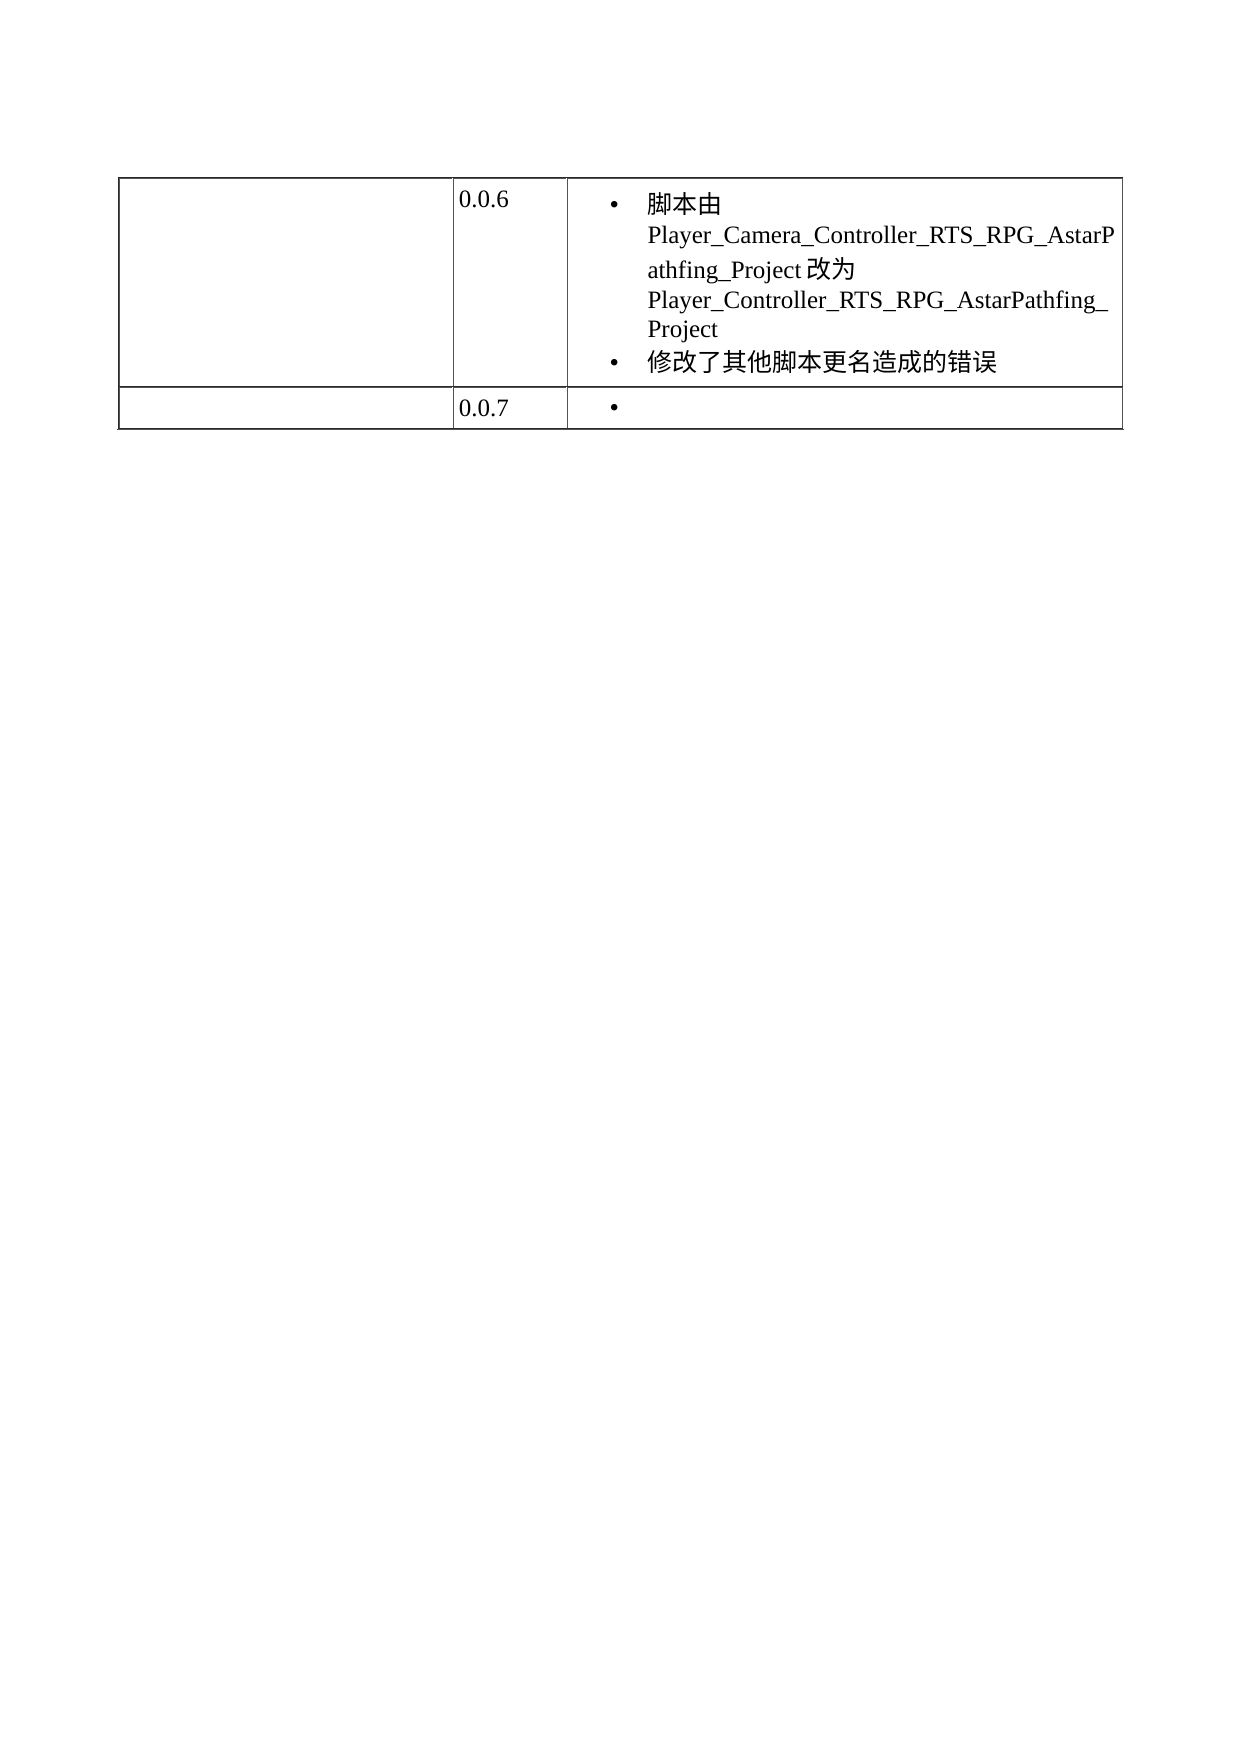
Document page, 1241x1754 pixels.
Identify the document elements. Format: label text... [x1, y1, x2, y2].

table_cell [120, 179, 452, 385]
table_cell [120, 388, 452, 427]
table_cell [568, 388, 1122, 427]
table_cell 0.0.7 [454, 388, 566, 427]
table_cell 0.0.6 [454, 179, 566, 385]
table_cell 脚本由Player_Camera_Controller_RTS_RPG_AstarPathfing_Project改为Player_Controller_RTS_RPG_AstarPathfing_Project 修改了其他脚本更名造成的错误 [568, 179, 1122, 385]
